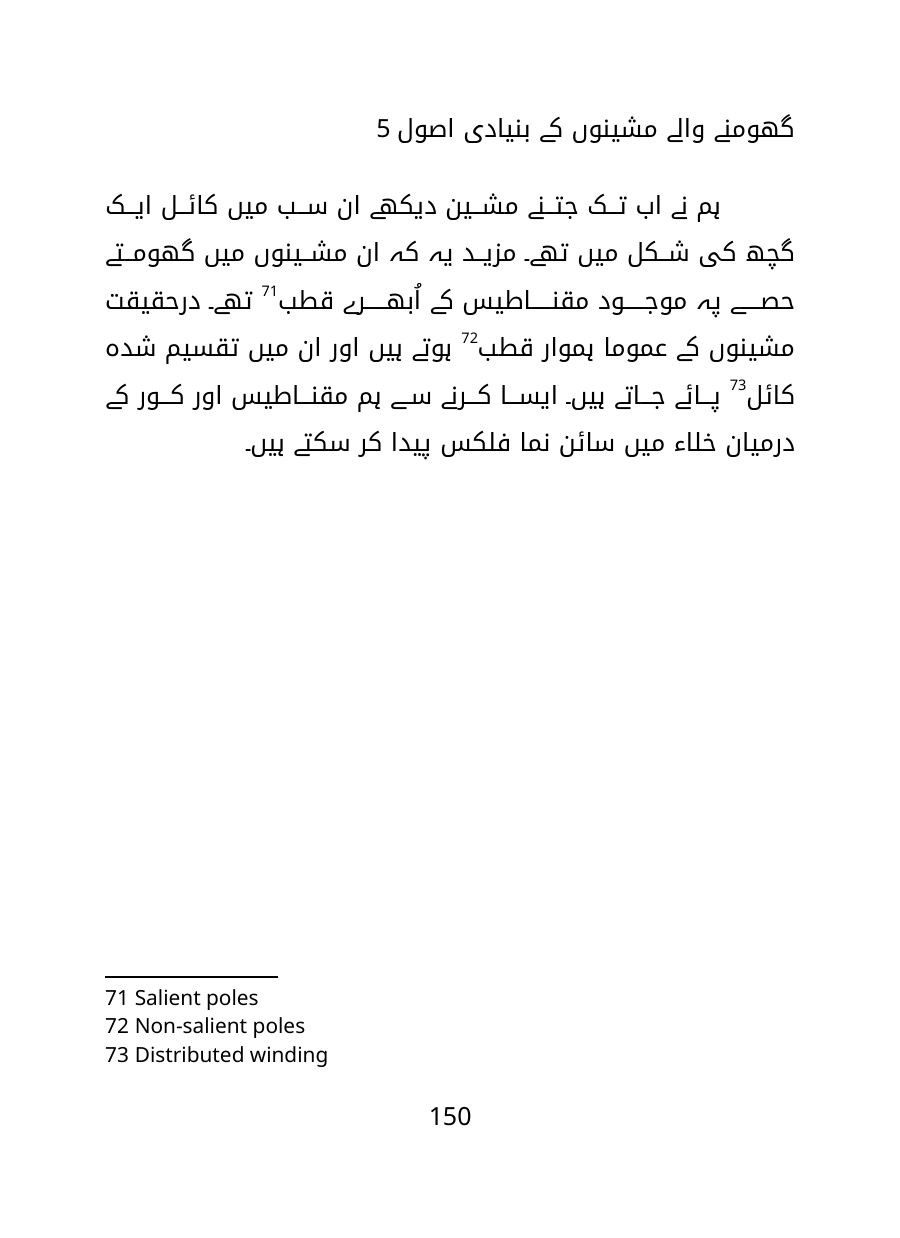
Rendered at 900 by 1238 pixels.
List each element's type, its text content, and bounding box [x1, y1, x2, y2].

text Non-salient poles [105, 1012, 795, 1040]
text ہم نے اب تک جتنے مشین دیکھے ان سب میں کائل ایک گچھ کی شکل میں تھے۔ مزید یہ کہ ان مشینوں میں گھومتے حصے پہ موجود مقناطیس کے اُبھرے قطب تھے۔ درحقیقت مشینوں کے عموما ہموار قطب ہوتے ہیں اور ان میں تقسیم شدہ کائل پائے جاتے ہیں۔ ایسا کرنے سے ہم مقناطیس اور کور کے درمیان خلاء میں سائن نما فلکس پیدا کر سکتے ہیں۔ [105, 182, 795, 467]
text Distributed winding [105, 1040, 795, 1068]
text Salient poles [105, 983, 795, 1012]
